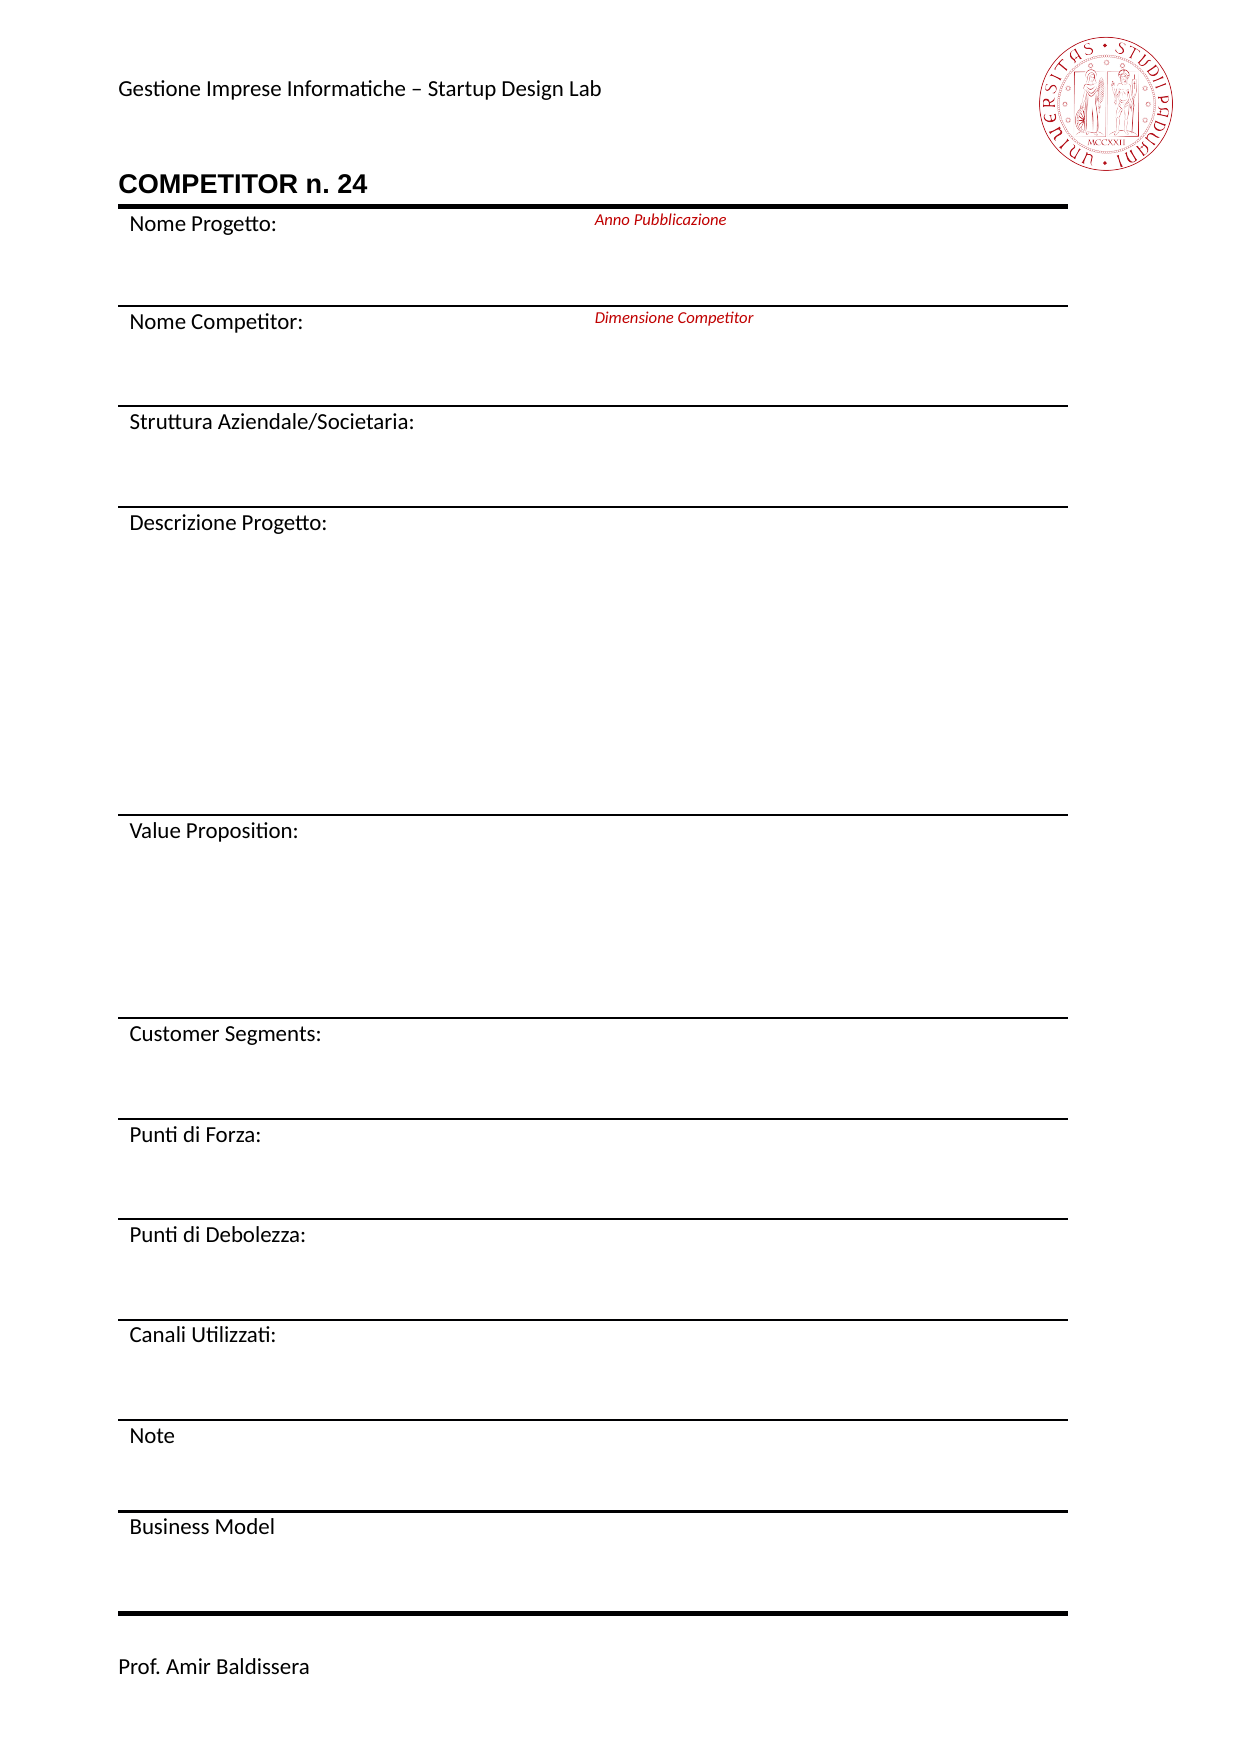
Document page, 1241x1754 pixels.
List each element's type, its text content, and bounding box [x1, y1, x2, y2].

table_cell Descrizione Progetto: [118, 508, 1068, 814]
table_header Anno Pubblicazione [583, 209, 1068, 305]
table_cell Business Model [118, 1513, 1068, 1611]
table_header Nome Progetto: [118, 209, 583, 305]
table_cell Struttura Aziendale/Societaria: [118, 407, 1068, 506]
picture [1038, 35, 1174, 172]
subtitle COMPETITOR n. 24 [118, 168, 1122, 200]
table_cell Canali Utilizzati: [118, 1321, 1068, 1419]
table_cell Note [118, 1421, 1068, 1510]
table_cell Punti di Forza: [118, 1120, 1068, 1218]
table_cell Punti di Debolezza: [118, 1220, 1068, 1318]
table_cell Nome Competitor: [118, 307, 583, 405]
table_cell Value Proposition: [118, 816, 1068, 1017]
table_cell Dimensione Competitor [583, 307, 1068, 405]
table_cell Customer Segments: [118, 1019, 1068, 1118]
